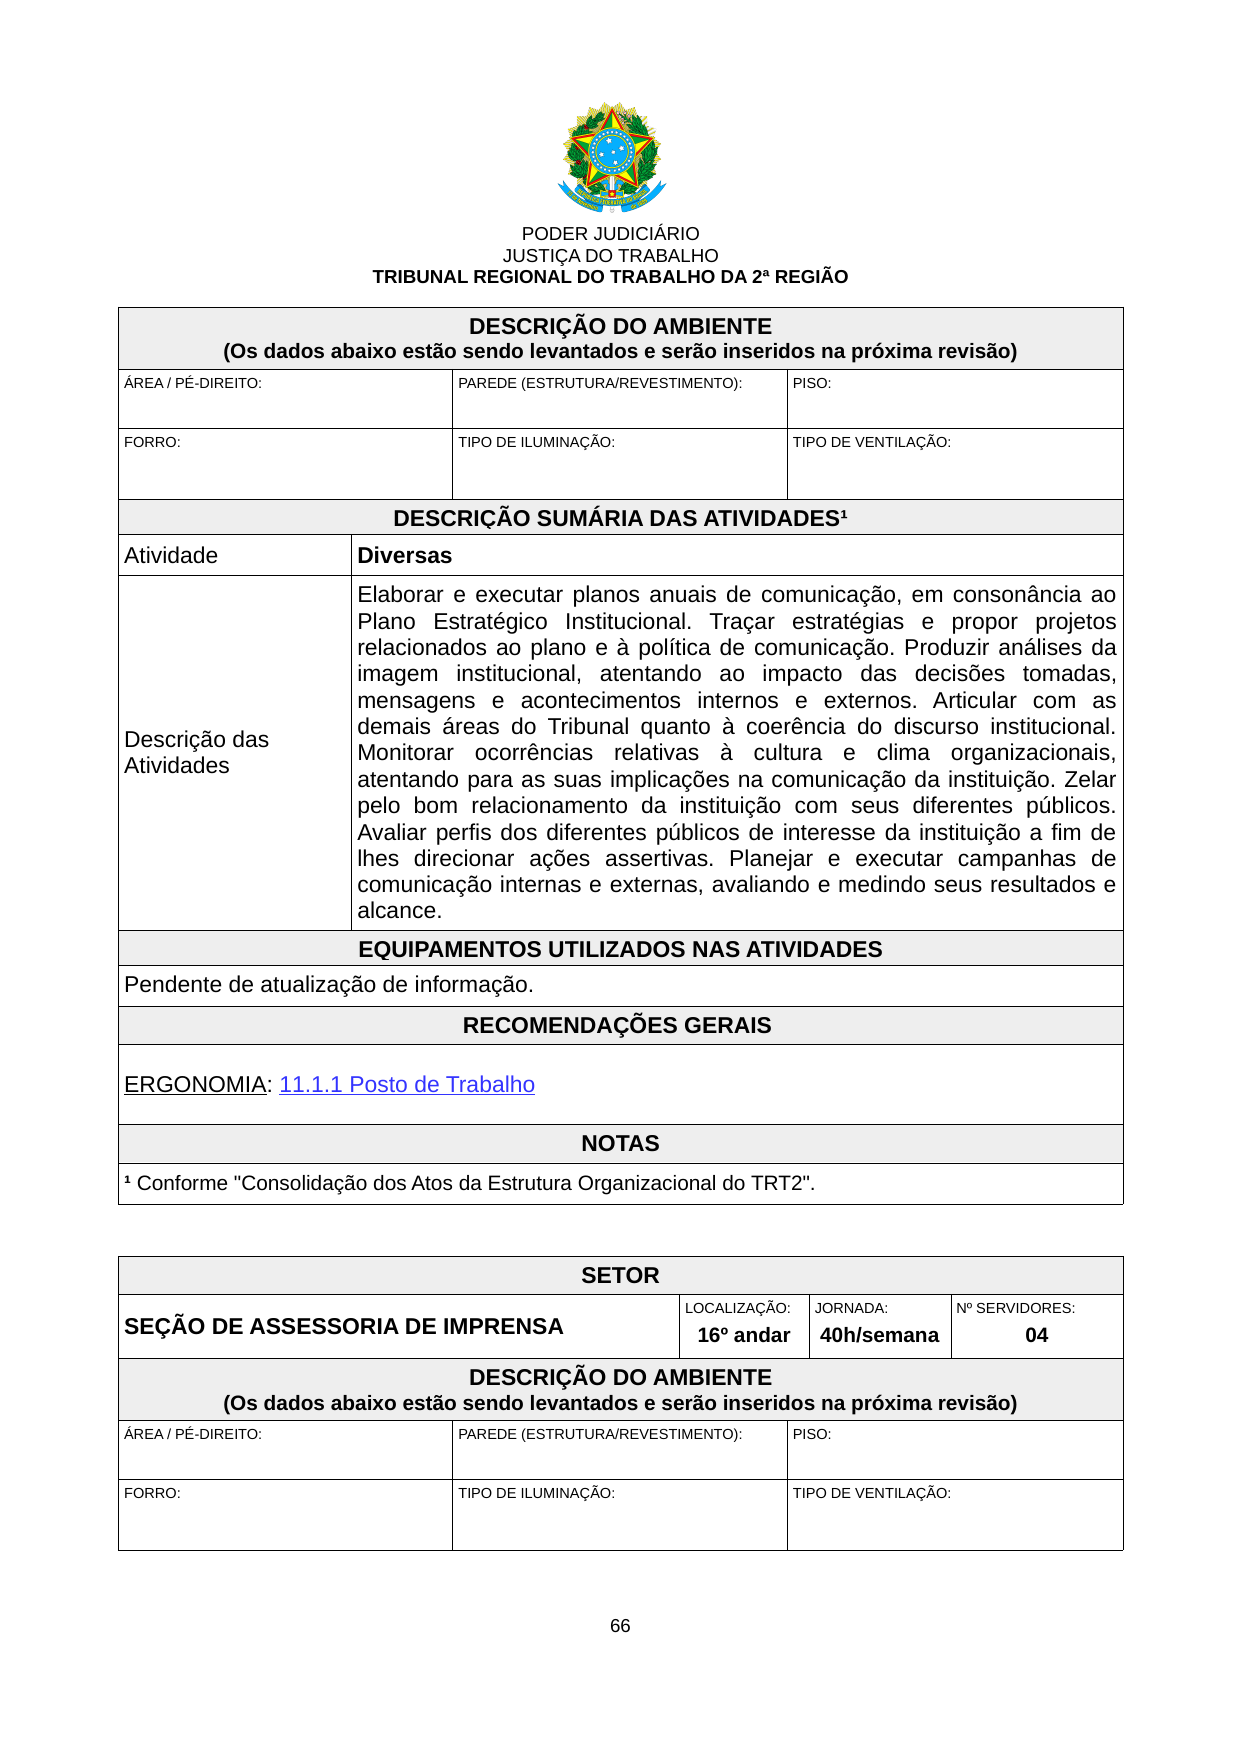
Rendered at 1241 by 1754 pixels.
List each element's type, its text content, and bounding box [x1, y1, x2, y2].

table_cell Atividade [119, 535, 351, 575]
table_cell TIPO DE VENTILAÇÃO: [788, 1480, 1123, 1550]
table_cell ERGONOMIA: 11.1.1 Posto de Trabalho [119, 1045, 1123, 1124]
table_cell LOCALIZAÇÃO: 16º andar [680, 1295, 809, 1358]
table_cell FORRO: [119, 429, 452, 498]
table_cell PAREDE (ESTRUTURA/REVESTIMENTO): [453, 370, 787, 428]
table_cell TIPO DE VENTILAÇÃO: [788, 429, 1123, 498]
table_cell DESCRIÇÃO DO AMBIENTE (Os dados abaixo estão sendo levantados e serão inseridos na próxima revisão) [119, 1359, 1123, 1420]
table_cell Elaborar e executar planos anuais de comunicação, em consonância ao Plano Estratégico Institucional. Traçar estratégias e propor projetos relacionados ao plano e à política de comunicação. Produzir análises da imagem institucional, atentando ao impacto das decisões tomadas, mensagens e acontecimentos internos e externos. Articular com as demais áreas do Tribunal quanto à coerência do discurso institucional. Monitorar ocorrências relativas à cultura e clima organizacionais, atentando para as suas implicações na comunicação da instituição. Zelar pelo bom relacionamento da instituição com seus diferentes públicos. Avaliar perfis dos diferentes públicos de interesse da instituição a fim de lhes direcionar ações assertivas. Planejar e executar campanhas de comunicação internas e externas, avaliando e medindo seus resultados e alcance. [352, 576, 1123, 929]
table_cell NOTAS [119, 1125, 1123, 1162]
table_cell JORNADA: 40h/semana [810, 1295, 951, 1358]
table_cell Descrição das Atividades [119, 576, 351, 929]
table_cell SEÇÃO DE ASSESSORIA DE IMPRENSA [119, 1295, 679, 1358]
table_cell Diversas [352, 535, 1123, 575]
table_header SETOR [119, 1257, 1123, 1294]
table_cell ¹ Conforme "Consolidação dos Atos da Estrutura Organizacional do TRT2". [119, 1164, 1123, 1204]
table_cell TIPO DE ILUMINAÇÃO: [453, 429, 787, 498]
table_cell ÁREA / PÉ-DIREITO: [119, 370, 452, 428]
table_cell DESCRIÇÃO DO AMBIENTE (Os dados abaixo estão sendo levantados e serão inseridos na próxima revisão) [119, 308, 1123, 369]
table_cell PAREDE (ESTRUTURA/REVESTIMENTO): [453, 1421, 787, 1479]
table_cell ÁREA / PÉ-DIREITO: [119, 1421, 452, 1479]
table_cell RECOMENDAÇÕES GERAIS [119, 1007, 1123, 1044]
table_cell EQUIPAMENTOS UTILIZADOS NAS ATIVIDADES [119, 931, 1123, 965]
table_cell Nº SERVIDORES: 04 [952, 1295, 1123, 1358]
table_cell TIPO DE ILUMINAÇÃO: [453, 1480, 787, 1550]
table_cell PISO: [788, 370, 1123, 428]
table_cell DESCRIÇÃO SUMÁRIA DAS ATIVIDADES¹ [119, 500, 1123, 534]
table_cell PISO: [788, 1421, 1123, 1479]
table_cell FORRO: [119, 1480, 452, 1550]
table_cell Pendente de atualização de informação. [119, 966, 1123, 1006]
